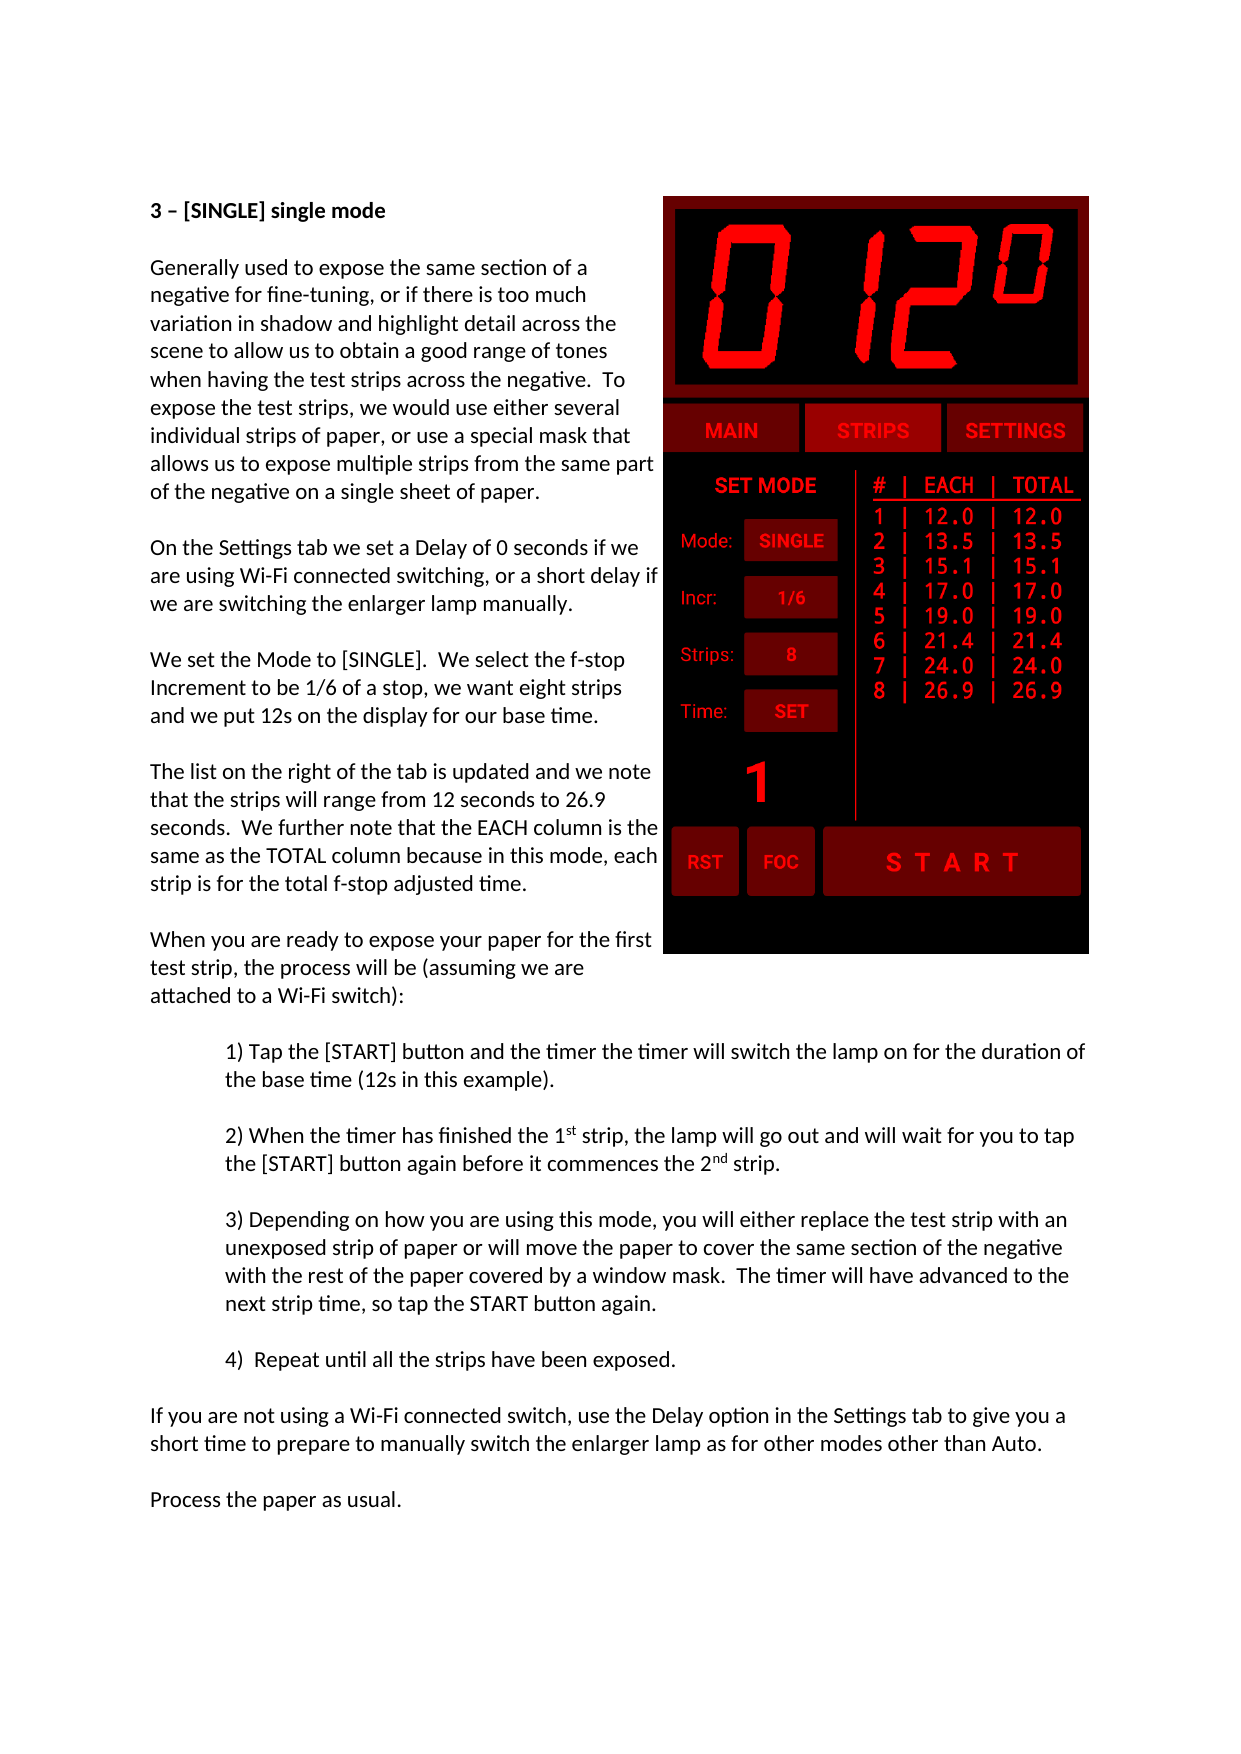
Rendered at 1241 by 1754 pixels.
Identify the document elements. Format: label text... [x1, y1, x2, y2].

text 3 – [SINGLE] single mode [150, 197, 663, 224]
text 2) When the timer has finished the 1st strip, the lamp will go out and will wait for you to tap the [START] button again before it commences the 2nd strip. [225, 1121, 1090, 1177]
text Process the paper as usual. [150, 1486, 1090, 1513]
text On the Settings tab we set a Delay of 0 seconds if we are using Wi-Fi connected switching, or a short delay if we are switching the enlarger lamp manually. [150, 533, 663, 617]
text 4) Repeat until all the strips have been exposed. [225, 1345, 1090, 1373]
text 1) Tap the [START] button and the timer the timer will switch the lamp on for the duration of the base time (12s in this example). [225, 1037, 1090, 1093]
text If you are not using a Wi-Fi connected switch, use the Delay option in the Settings tab to give you a short time to prepare to manually switch the enlarger lamp as for other modes other than Auto. [150, 1401, 1090, 1457]
text The list on the right of the tab is updated and we note that the strips will range from 12 seconds to 26.9 seconds. We further note that the EACH column is the same as the TOTAL column because in this mode, each strip is for the total f-stop adjusted time. [150, 757, 663, 897]
text When you are ready to expose your paper for the first test strip, the process will be (assuming we are attached to a Wi-Fi switch): [150, 925, 1090, 1009]
text We set the Mode to [SINGLE]. We select the f-stop Increment to be 1/6 of a stop, we want eight strips and we put 12s on the display for our base time. [150, 645, 663, 729]
text Generally used to expose the same section of a negative for fine-tuning, or if there is too much variation in shadow and highlight detail across the scene to allow us to obtain a good range of tones when having the test strips across the negative. To expose the test strips, we would use either several individual strips of paper, or use a special mask that allows us to expose multiple strips from the same part of the negative on a single sheet of paper. [150, 253, 663, 505]
text 3) Depending on how you are using this mode, you will either replace the test strip with an unexposed strip of paper or will move the paper to cover the same section of the negative with the rest of the paper covered by a window mask. The timer will have advanced to the next strip time, so tap the START button again. [225, 1205, 1090, 1317]
